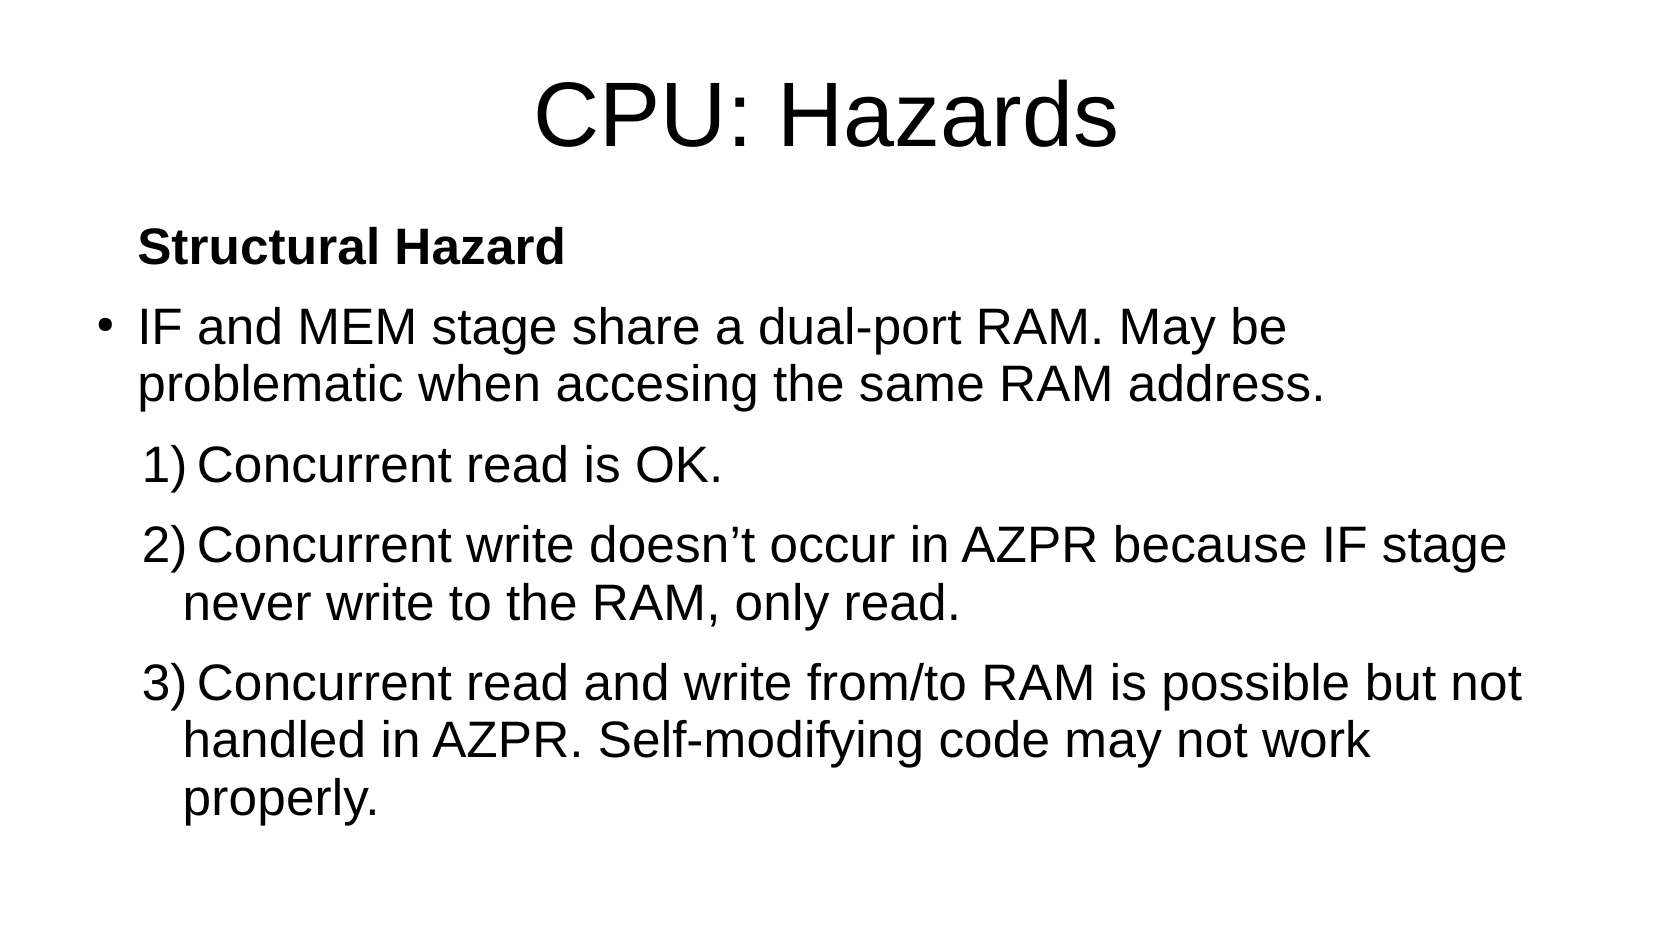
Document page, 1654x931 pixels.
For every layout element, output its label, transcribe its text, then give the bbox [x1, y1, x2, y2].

title CPU: Hazards [82, 37, 1571, 193]
list Structural Hazard IF and MEM stage share a dual-port RAM. May be problematic when accesing the same RAM address. Concurrent read is OK. Concurrent write doesn’t occur in AZPR because IF stage never write to the RAM, only read. Concurrent read and write from/to RAM is possible but not handled in AZPR. Self-modifying code may not work properly. [82, 217, 1571, 827]
